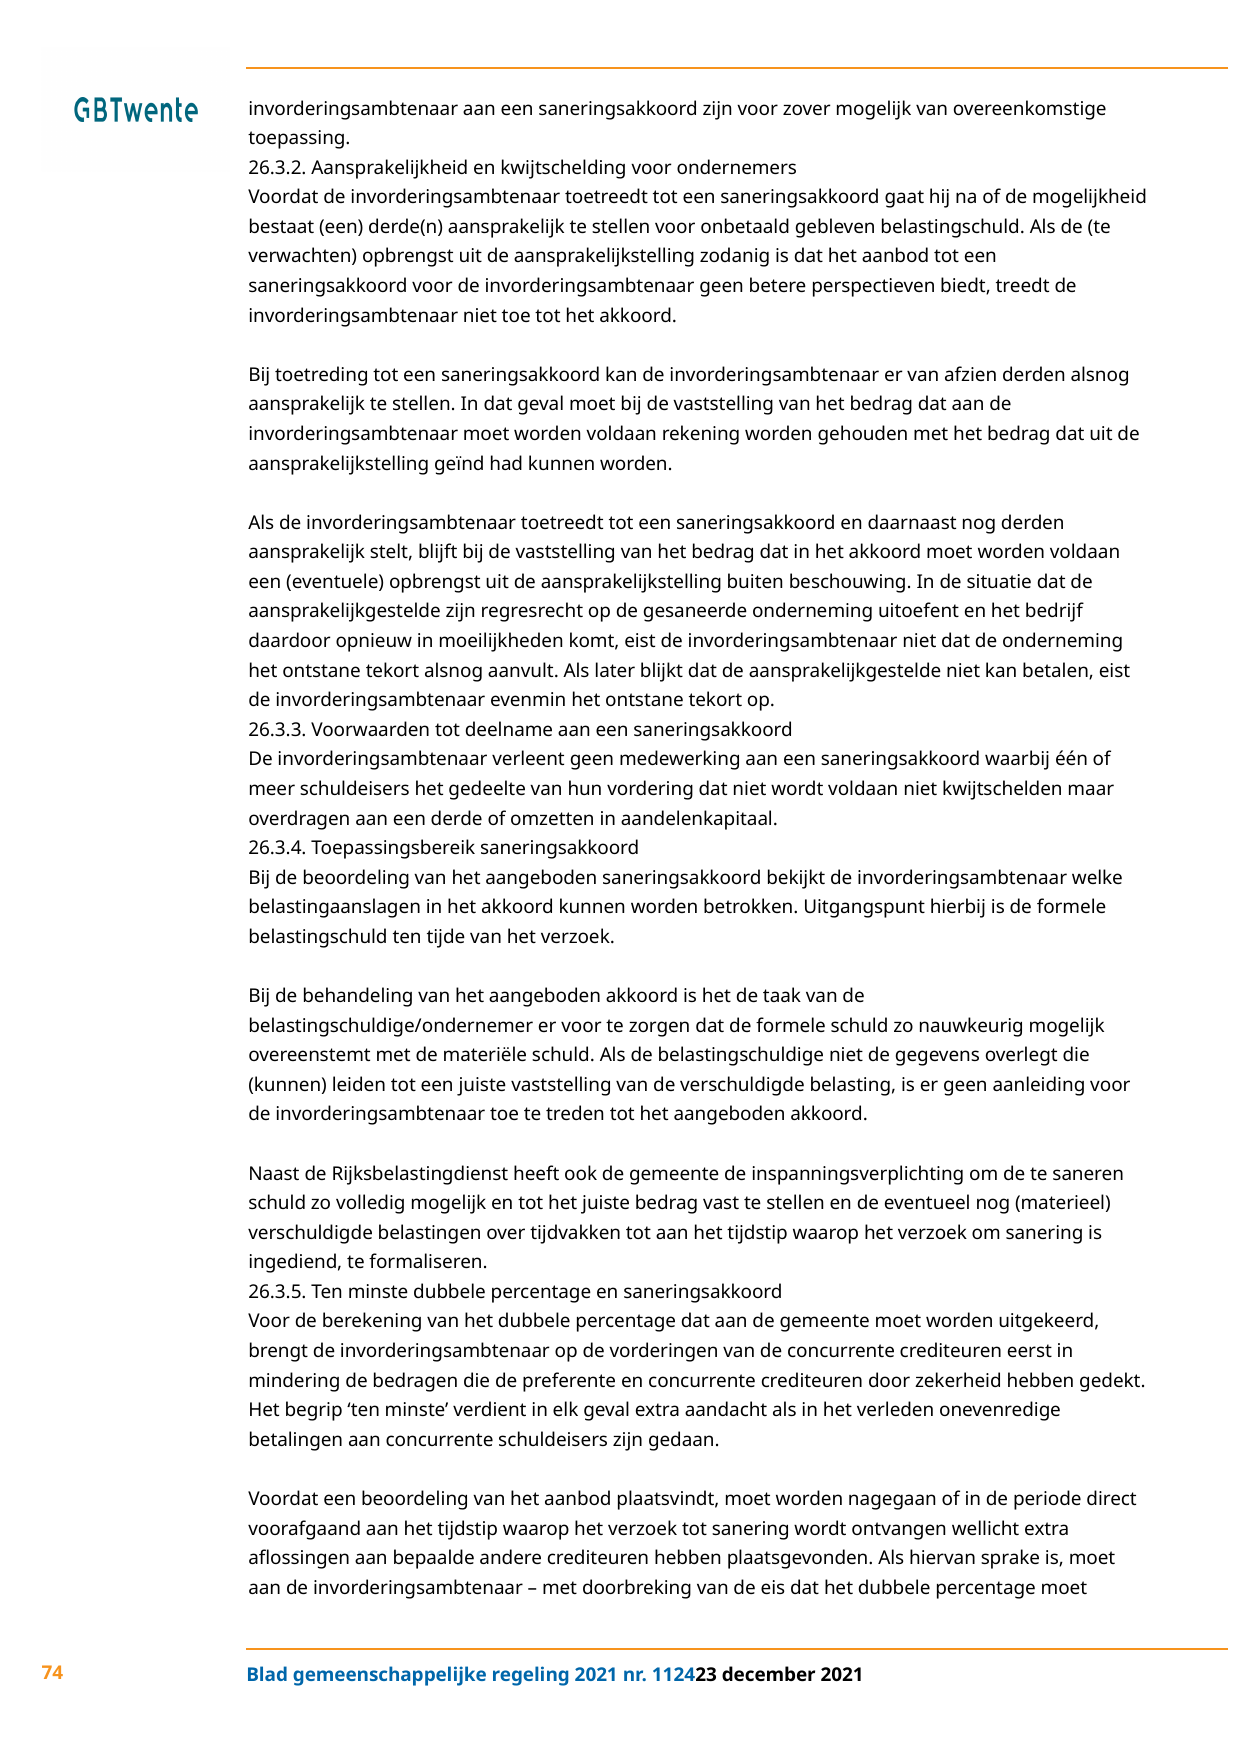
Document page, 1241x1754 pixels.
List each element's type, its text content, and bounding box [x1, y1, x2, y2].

text Bij de beoordeling van het aangeboden saneringsakkoord bekijkt de invorderingsambtenaar welke belastingaanslagen in het akkoord kunnen worden betrokken. Uitgangspunt hierbij is de formele belastingschuld ten tijde van het verzoek. [248, 864, 1152, 949]
text Naast de Rijksbelastingdienst heeft ook de gemeente de inspanningsverplichting om de te saneren schuld zo volledig mogelijk en tot het juiste bedrag vast te stellen en de eventueel nog (materieel) verschuldigde belastingen over tijdvakken tot aan het tijdstip waarop het verzoek om sanering is ingediend, te formaliseren. [248, 1160, 1152, 1274]
text Als de invorderingsambtenaar toetreedt tot een saneringsakkoord en daarnaast nog derden aansprakelijk stelt, blijft bij de vaststelling van het bedrag dat in het akkoord moet worden voldaan een (eventuele) opbrengst uit de aansprakelijkstelling buiten beschouwing. In de situatie dat de aansprakelijkgestelde zijn regresrecht op de gesaneerde onderneming uitoefent en het bedrijf daardoor opnieuw in moeilijkheden komt, eist de invorderingsambtenaar niet dat de onderneming het ontstane tekort alsnog aanvult. Als later blijkt dat de aansprakelijkgestelde niet kan betalen, eist de invorderingsambtenaar evenmin het ontstane tekort op. [248, 509, 1152, 712]
text 26.3.2. Aansprakelijkheid en kwijtschelding voor ondernemers [248, 154, 1152, 180]
text invorderingsambtenaar aan een saneringsakkoord zijn voor zover mogelijk van overeenkomstige toepassing. [248, 95, 1152, 150]
text Voordat een beoordeling van het aanbod plaatsvindt, moet worden nagegaan of in de periode direct voorafgaand aan het tijdstip waarop het verzoek tot sanering wordt ontvangen wellicht extra aflossingen aan bepaalde andere crediteuren hebben plaatsgevonden. Als hiervan sprake is, moet aan de invorderingsambtenaar – met doorbreking van de eis dat het dubbele percentage moet [248, 1485, 1152, 1600]
text Bij toetreding tot een saneringsakkoord kan de invorderingsambtenaar er van afzien derden alsnog aansprakelijk te stellen. In dat geval moet bij de vaststelling van het bedrag dat aan de invorderingsambtenaar moet worden voldaan rekening worden gehouden met het bedrag dat uit de aansprakelijkstelling geïnd had kunnen worden. [248, 361, 1152, 476]
text Voordat de invorderingsambtenaar toetreedt tot een saneringsakkoord gaat hij na of de mogelijkheid bestaat (een) derde(n) aansprakelijk te stellen voor onbetaald gebleven belastingschuld. Als de (te verwachten) opbrengst uit de aansprakelijkstelling zodanig is dat het aanbod tot een saneringsakkoord voor de invorderingsambtenaar geen betere perspectieven biedt, treedt de invorderingsambtenaar niet toe tot het akkoord. [248, 183, 1152, 328]
text 26.3.3. Voorwaarden tot deelname aan een saneringsakkoord [248, 716, 1152, 742]
text Voor de berekening van het dubbele percentage dat aan de gemeente moet worden uitgekeerd, brengt de invorderingsambtenaar op de vorderingen van de concurrente crediteuren eerst in mindering de bedragen die de preferente en concurrente crediteuren door zekerheid hebben gedekt. Het begrip ‘ten minste’ verdient in elk geval extra aandacht als in het verleden onevenredige betalingen aan concurrente schuldeisers zijn gedaan. [248, 1308, 1152, 1452]
text De invorderingsambtenaar verleent geen medewerking aan een saneringsakkoord waarbij één of meer schuldeisers het gedeelte van hun vordering dat niet wordt voldaan niet kwijtschelden maar overdragen aan een derde of omzetten in aandelenkapitaal. [248, 746, 1152, 831]
picture [41, 47, 231, 172]
text 26.3.5. Ten minste dubbele percentage en saneringsakkoord [248, 1278, 1152, 1304]
text Bij de behandeling van het aangeboden akkoord is het de taak van de belastingschuldige/ondernemer er voor te zorgen dat de formele schuld zo nauwkeurig mogelijk overeenstemt met de materiële schuld. Als de belastingschuldige niet de gegevens overlegt die (kunnen) leiden tot een juiste vaststelling van de verschuldigde belasting, is er geen aanleiding voor de invorderingsambtenaar toe te treden tot het aangeboden akkoord. [248, 982, 1152, 1126]
text 26.3.4. Toepassingsbereik saneringsakkoord [248, 834, 1152, 860]
